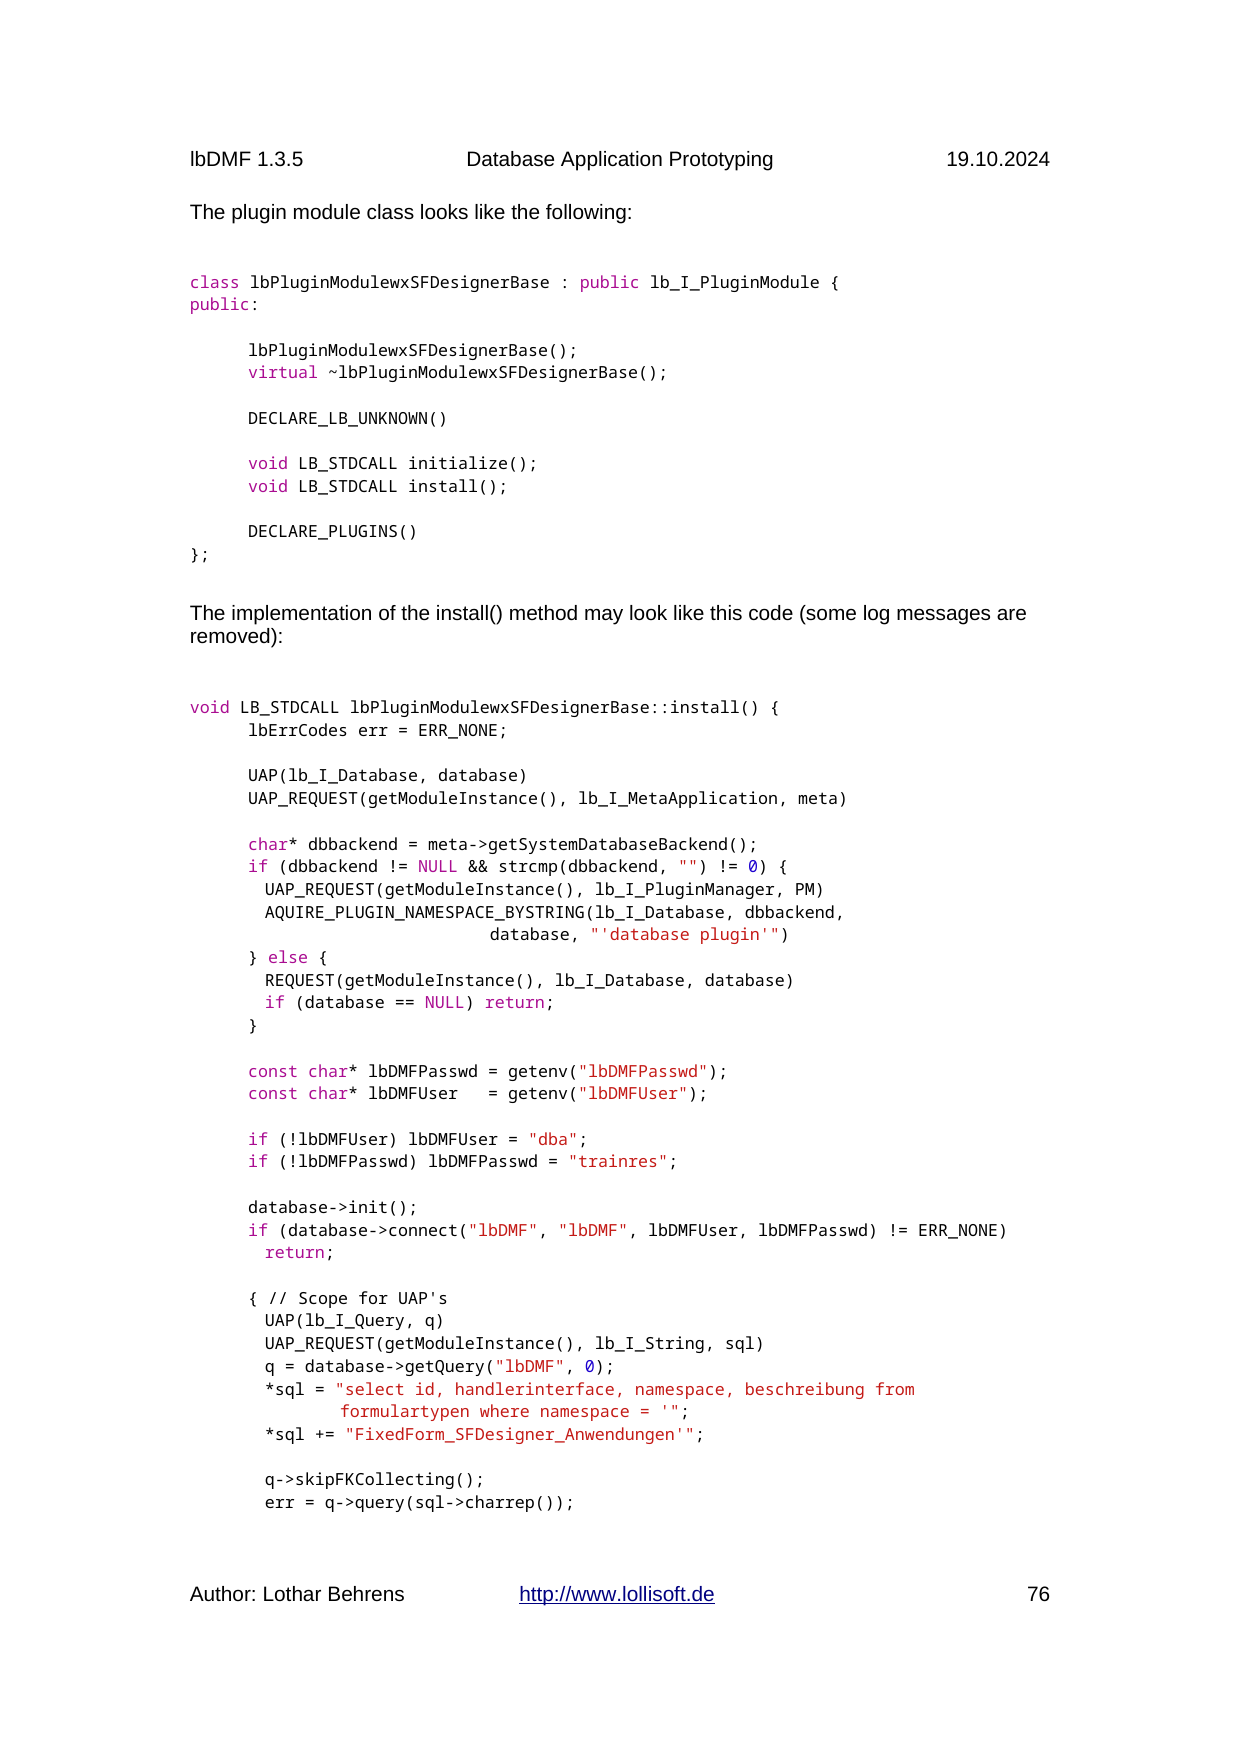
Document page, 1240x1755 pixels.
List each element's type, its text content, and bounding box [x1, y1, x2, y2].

text if (database == NULL) return; [189, 991, 1050, 1014]
text void LB_STDCALL initialize(); [189, 452, 1050, 475]
text void LB_STDCALL install(); [189, 475, 1050, 497]
text virtual ~lbPluginModulewxSFDesignerBase(); [189, 361, 1050, 384]
text UAP(lb_I_Query, q) [189, 1309, 1050, 1332]
text public: [189, 293, 1050, 316]
text } else { [189, 946, 1050, 968]
text lbPluginModulewxSFDesignerBase(); [189, 338, 1050, 361]
text database, "'database plugin'") [189, 923, 1050, 946]
text const char* lbDMFPasswd = getenv("lbDMFPasswd"); [189, 1059, 1050, 1082]
text if (!lbDMFUser) lbDMFUser = "dba"; [189, 1127, 1050, 1150]
text REQUEST(getModuleInstance(), lb_I_Database, database) [189, 968, 1050, 991]
text if (!lbDMFPasswd) lbDMFPasswd = "trainres"; [189, 1150, 1050, 1173]
text *sql = "select id, handlerinterface, namespace, beschreibung from formulartypen where namespace = '"; [189, 1377, 1050, 1423]
text UAP(lb_I_Database, database) [189, 764, 1050, 787]
text void LB_STDCALL lbPluginModulewxSFDesignerBase::install() { [189, 696, 1050, 719]
text The implementation of the install() method may look like this code (some log messages are removed): [189, 601, 1050, 648]
text const char* lbDMFUser = getenv("lbDMFUser"); [189, 1082, 1050, 1105]
text q = database->getQuery("lbDMF", 0); [189, 1354, 1050, 1377]
text { // Scope for UAP's [189, 1286, 1050, 1309]
text *sql += "FixedForm_SFDesigner_Anwendungen'"; [189, 1423, 1050, 1445]
text }; [189, 543, 1050, 566]
text char* dbbackend = meta->getSystemDatabaseBackend(); [189, 832, 1050, 855]
text The plugin module class looks like the following: [189, 201, 1050, 224]
text AQUIRE_PLUGIN_NAMESPACE_BYSTRING(lb_I_Database, dbbackend, [189, 900, 1050, 923]
text } [189, 1014, 1050, 1037]
text UAP_REQUEST(getModuleInstance(), lb_I_PluginManager, PM) [189, 878, 1050, 900]
text if (database->connect("lbDMF", "lbDMF", lbDMFUser, lbDMFPasswd) != ERR_NONE) return; [189, 1218, 1050, 1264]
text if (dbbackend != NULL && strcmp(dbbackend, "") != 0) { [189, 855, 1050, 878]
text UAP_REQUEST(getModuleInstance(), lb_I_MetaApplication, meta) [189, 787, 1050, 809]
text database->init(); [189, 1196, 1050, 1218]
text err = q->query(sql->charrep()); [189, 1491, 1050, 1513]
text lbErrCodes err = ERR_NONE; [189, 719, 1050, 741]
text DECLARE_LB_UNKNOWN() [189, 407, 1050, 429]
text class lbPluginModulewxSFDesignerBase : public lb_I_PluginModule { [189, 270, 1050, 293]
text DECLARE_PLUGINS() [189, 520, 1050, 543]
text UAP_REQUEST(getModuleInstance(), lb_I_String, sql) [189, 1332, 1050, 1354]
text q->skipFKCollecting(); [189, 1468, 1050, 1491]
